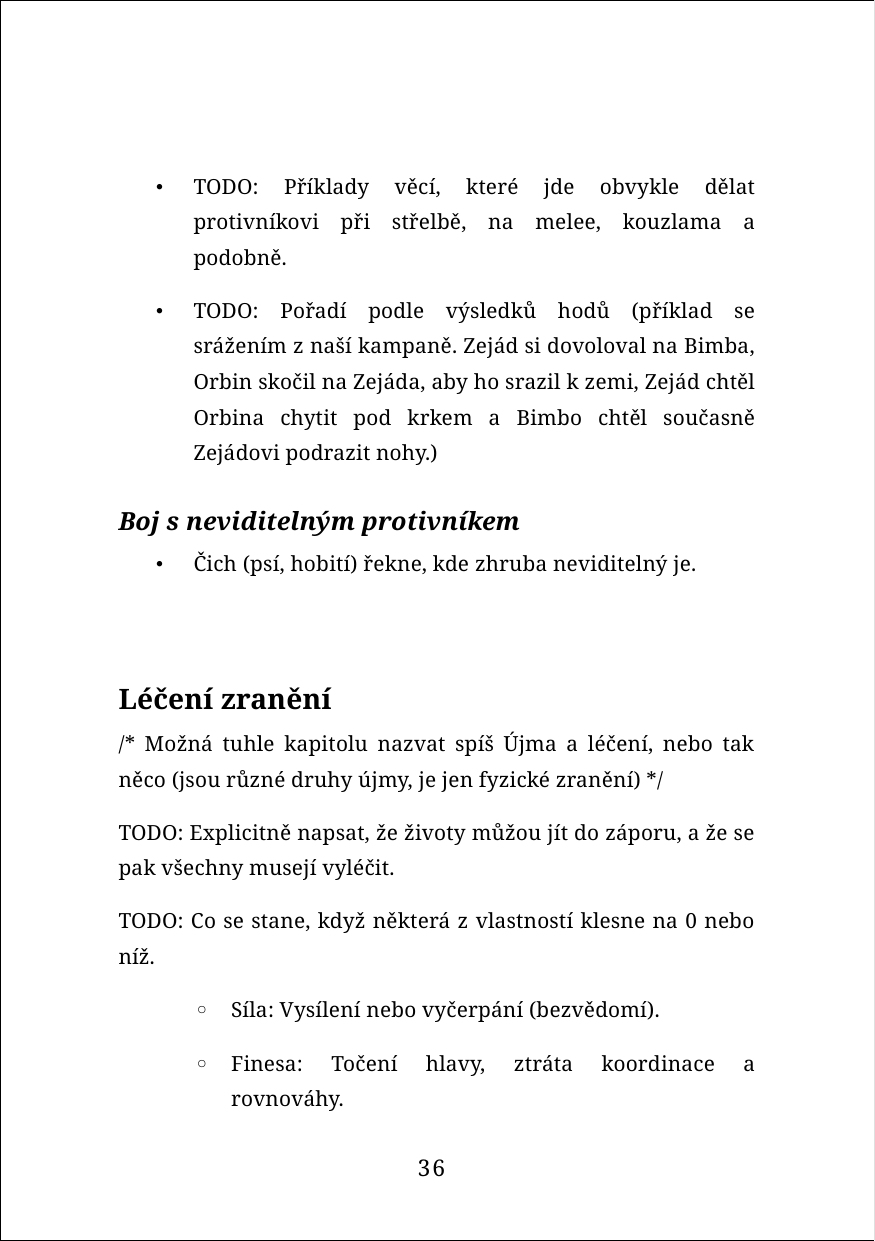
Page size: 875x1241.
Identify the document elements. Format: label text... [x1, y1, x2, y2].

list TODO: Příklady věcí, které jde obvykle dělat protivníkovi při střelbě, na melee, kouzlama a podobně. [156, 172, 756, 271]
list Finesa: Točení hlavy, ztráta koordinace a rovnováhy. [193, 1049, 756, 1113]
list Síla: Vysílení nebo vyčerpání (bezvědomí). [193, 995, 756, 1024]
text TODO: Co se stane, když některá z vlastností klesne na 0 nebo níž. [118, 907, 756, 971]
list TODO: Pořadí podle výsledků hodů (příklad se srážením z naší kampaně. Zejád si dovoloval na Bimba, Orbin skočil na Zejáda, aby ho srazil k zemi, Zejád chtěl Orbina chytit pod krkem a Bimbo chtěl současně Zejádovi podrazit nohy.) [156, 296, 756, 467]
list Čich (psí, hobití) řekne, kde zhruba neviditelný je. [156, 549, 756, 577]
subtitle Boj s neviditelným protivníkem [118, 503, 756, 537]
text TODO: Explicitně napsat, že životy můžou jít do záporu, a že se pak všechny musejí vyléčit. [118, 818, 756, 882]
text /* Možná tuhle kapitolu nazvat spíš Újma a léčení, nebo tak něco (jsou různé druhy újmy, je jen fyzické zranění) */ [118, 729, 756, 793]
subtitle Léčení zranění [118, 679, 756, 717]
